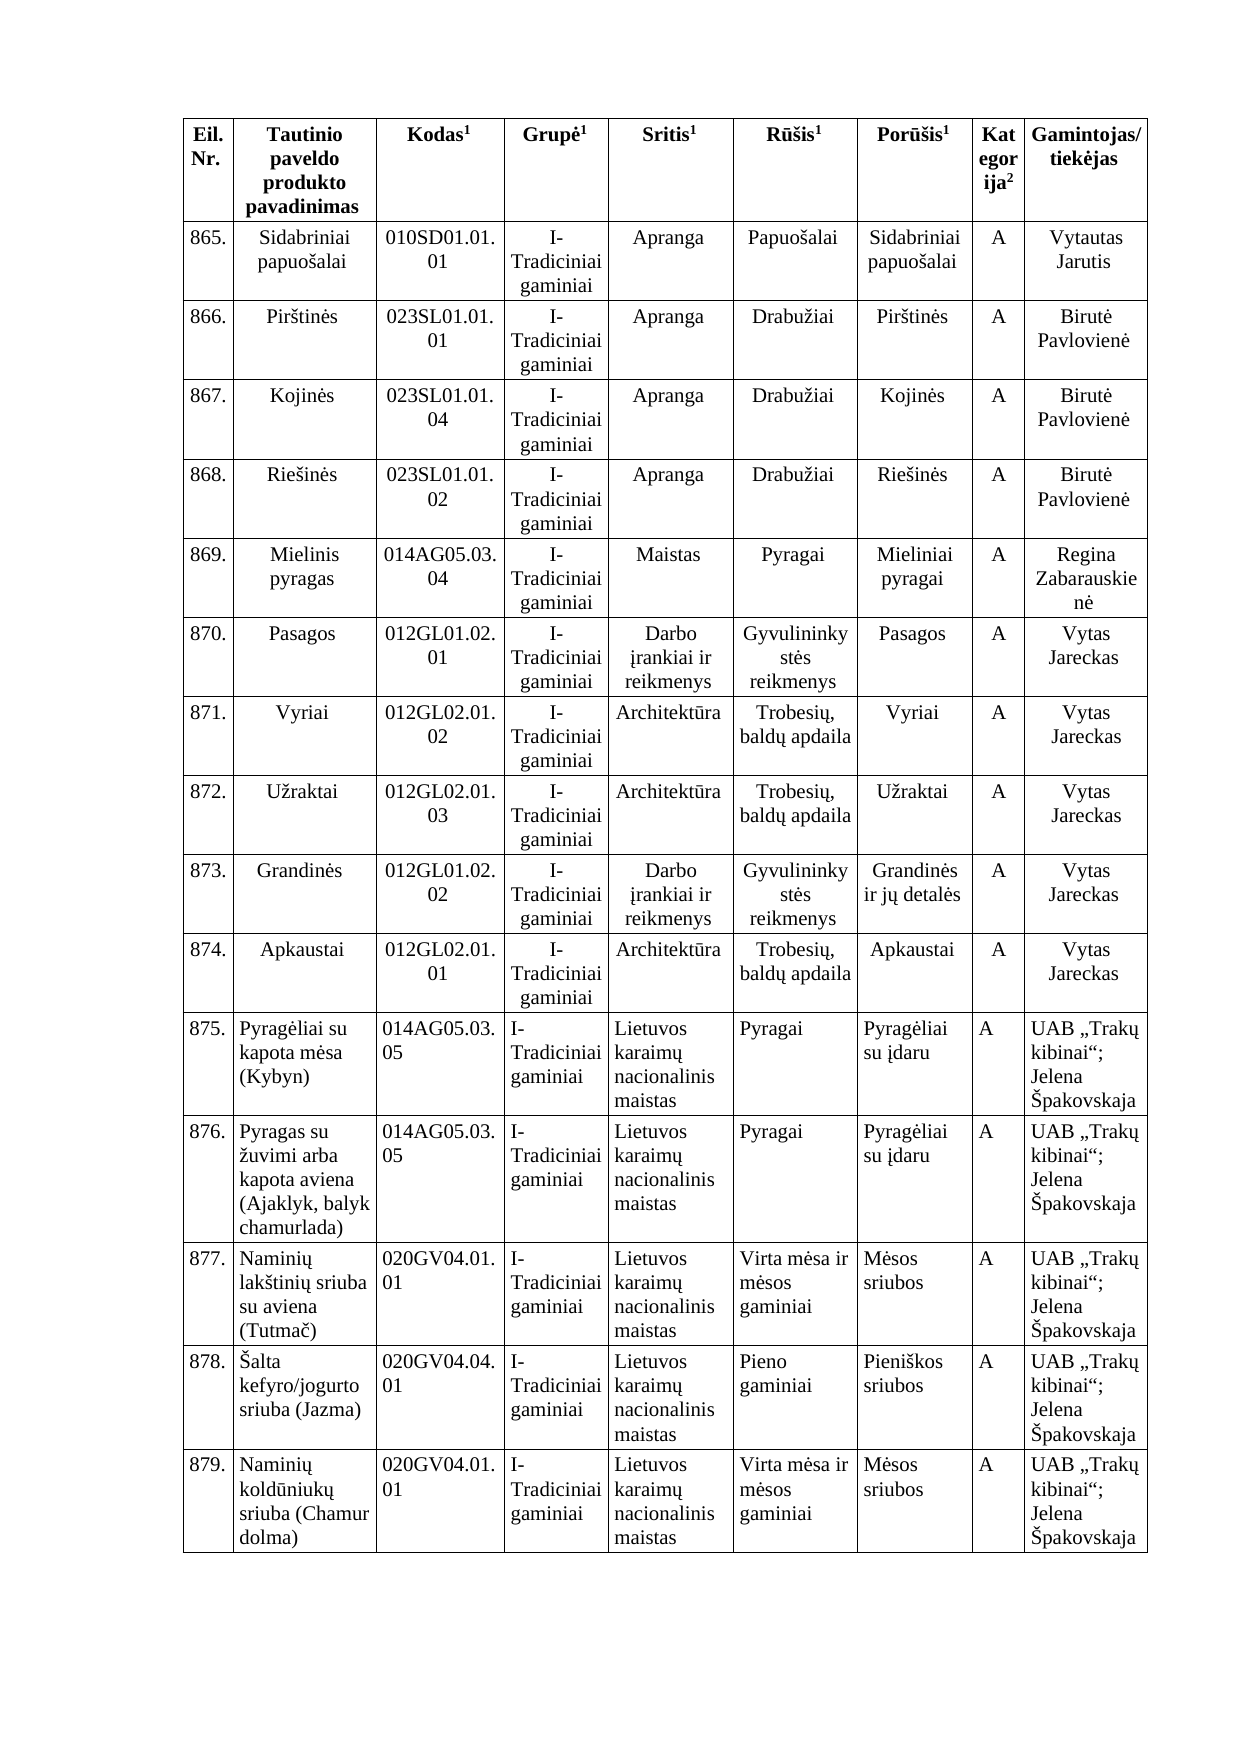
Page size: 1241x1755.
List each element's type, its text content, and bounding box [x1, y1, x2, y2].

table_cell Mėsos sriubos [858, 1450, 972, 1552]
table_cell Gyvulininkystės reikmenys [734, 618, 857, 696]
table_cell Apkaustai [858, 934, 972, 1012]
table_cell 014AG05.03.05 [377, 1116, 504, 1242]
table_cell 012GL02.01.03 [377, 776, 504, 854]
table_header Kodas1 [377, 119, 504, 221]
table_cell Grandinės [234, 855, 376, 933]
table_cell Apranga [609, 380, 733, 458]
table_cell Lietuvos karaimų nacionalinis maistas [609, 1346, 733, 1448]
table_cell A [973, 1346, 1024, 1448]
table_cell Lietuvos karaimų nacionalinis maistas [609, 1116, 733, 1242]
table_cell 873. [184, 855, 233, 933]
table_header Porūšis1 [858, 119, 972, 221]
table_cell 023SL01.01.04 [377, 380, 504, 458]
table_cell Riešinės [234, 460, 376, 537]
table_cell Gyvulininkystės reikmenys [734, 855, 857, 933]
table_cell I-Tradiciniai gaminiai [505, 618, 608, 696]
table_cell 023SL01.01.02 [377, 460, 504, 537]
table_cell Užraktai [858, 776, 972, 854]
table_cell Lietuvos karaimų nacionalinis maistas [609, 1243, 733, 1345]
table_cell Pasagos [234, 618, 376, 696]
table_cell Apranga [609, 222, 733, 300]
table_cell 014AG05.03.05 [377, 1013, 504, 1115]
table_cell I-Tradiciniai gaminiai [505, 380, 608, 458]
table_cell I-Tradiciniai gaminiai [505, 855, 608, 933]
table_cell A [973, 776, 1024, 854]
table_cell Lietuvos karaimų nacionalinis maistas [609, 1450, 733, 1552]
table_cell UAB „Trakų kibinai“; Jelena Špakovskaja [1025, 1450, 1147, 1552]
table_cell A [973, 618, 1024, 696]
table_cell Mielinis pyragas [234, 539, 376, 617]
table_cell Riešinės [858, 460, 972, 537]
table_cell Šalta kefyro/jogurto sriuba (Jazma) [234, 1346, 376, 1448]
table_cell Pyragai [734, 1013, 857, 1115]
table_cell 874. [184, 934, 233, 1012]
table_cell A [973, 222, 1024, 300]
table_cell UAB „Trakų kibinai“; Jelena Špakovskaja [1025, 1013, 1147, 1115]
table_cell A [973, 855, 1024, 933]
table_cell A [973, 460, 1024, 537]
table_cell A [973, 1450, 1024, 1552]
table_cell Architektūra [609, 776, 733, 854]
table_cell Kojinės [858, 380, 972, 458]
table_cell UAB „Trakų kibinai“; Jelena Špakovskaja [1025, 1116, 1147, 1242]
table_cell Drabužiai [734, 301, 857, 379]
table_cell Pyragai [734, 1116, 857, 1242]
table_cell 876. [184, 1116, 233, 1242]
table_cell 020GV04.01.01 [377, 1243, 504, 1345]
table_cell 014AG05.03.04 [377, 539, 504, 617]
table_cell 023SL01.01.01 [377, 301, 504, 379]
table_header Grupė1 [505, 119, 608, 221]
table_cell Birutė Pavlovienė [1025, 460, 1147, 537]
table_cell I-Tradiciniai gaminiai [505, 934, 608, 1012]
table_cell Darbo įrankiai ir reikmenys [609, 855, 733, 933]
table_header Kategorija2 [973, 119, 1024, 221]
table_cell Pyragas su žuvimi arba kapota aviena (Ajaklyk, balyk chamurlada) [234, 1116, 376, 1242]
table_header Tautinio paveldo produkto pavadinimas [234, 119, 376, 221]
table_cell A [973, 539, 1024, 617]
table_cell Apkaustai [234, 934, 376, 1012]
table_cell Apranga [609, 301, 733, 379]
table_cell I-Tradiciniai gaminiai [505, 1450, 608, 1552]
table_cell Pirštinės [858, 301, 972, 379]
table_cell A [973, 1013, 1024, 1115]
table_cell Pyragėliai su įdaru [858, 1116, 972, 1242]
table_cell Trobesių, baldų apdaila [734, 776, 857, 854]
table_header Gamintojas/ tiekėjas [1025, 119, 1147, 221]
table_cell Regina Zabarauskienė [1025, 539, 1147, 617]
table_cell 879. [184, 1450, 233, 1552]
table_cell Vytas Jareckas [1025, 855, 1147, 933]
table_cell Sidabriniai papuošalai [858, 222, 972, 300]
table_cell Architektūra [609, 697, 733, 775]
table_cell A [973, 1243, 1024, 1345]
table_cell Drabužiai [734, 380, 857, 458]
table_cell Lietuvos karaimų nacionalinis maistas [609, 1013, 733, 1115]
table_cell 871. [184, 697, 233, 775]
table_cell Birutė Pavlovienė [1025, 301, 1147, 379]
table_cell 878. [184, 1346, 233, 1448]
table_cell A [973, 301, 1024, 379]
table_header Sritis1 [609, 119, 733, 221]
table_cell UAB „Trakų kibinai“; Jelena Špakovskaja [1025, 1243, 1147, 1345]
table_cell A [973, 380, 1024, 458]
table_cell 020GV04.04.01 [377, 1346, 504, 1448]
table_cell UAB „Trakų kibinai“; Jelena Špakovskaja [1025, 1346, 1147, 1448]
table_cell I-Tradiciniai gaminiai [505, 301, 608, 379]
table_cell 865. [184, 222, 233, 300]
table_cell 877. [184, 1243, 233, 1345]
table_cell Darbo įrankiai ir reikmenys [609, 618, 733, 696]
table_cell I-Tradiciniai gaminiai [505, 460, 608, 537]
table_cell Pyragėliai su kapota mėsa (Kybyn) [234, 1013, 376, 1115]
table_cell I-Tradiciniai gaminiai [505, 222, 608, 300]
table_cell Vytas Jareckas [1025, 618, 1147, 696]
table_cell 875. [184, 1013, 233, 1115]
table_cell A [973, 934, 1024, 1012]
table_cell Naminių lakštinių sriuba su aviena (Tutmač) [234, 1243, 376, 1345]
table_cell Trobesių, baldų apdaila [734, 697, 857, 775]
table_cell Naminių koldūniukų sriuba (Chamur dolma) [234, 1450, 376, 1552]
table_cell Užraktai [234, 776, 376, 854]
table_cell Vytas Jareckas [1025, 776, 1147, 854]
table_cell Papuošalai [734, 222, 857, 300]
table_cell I-Tradiciniai gaminiai [505, 697, 608, 775]
table_cell Pyragėliai su įdaru [858, 1013, 972, 1115]
table_cell 020GV04.01.01 [377, 1450, 504, 1552]
table_cell Drabužiai [734, 460, 857, 537]
table_cell Virta mėsa ir mėsos gaminiai [734, 1450, 857, 1552]
table_cell 868. [184, 460, 233, 537]
table_cell I-Tradiciniai gaminiai [505, 1013, 608, 1115]
table_cell Pyragai [734, 539, 857, 617]
table_cell A [973, 1116, 1024, 1242]
table_cell 010SD01.01.01 [377, 222, 504, 300]
table_cell 869. [184, 539, 233, 617]
table_cell I-Tradiciniai gaminiai [505, 539, 608, 617]
table_cell Birutė Pavlovienė [1025, 380, 1147, 458]
table_cell Virta mėsa ir mėsos gaminiai [734, 1243, 857, 1345]
table_cell I-Tradiciniai gaminiai [505, 776, 608, 854]
table_cell Pirštinės [234, 301, 376, 379]
table_cell Grandinės ir jų detalės [858, 855, 972, 933]
table_cell 012GL02.01.01 [377, 934, 504, 1012]
table_cell Pasagos [858, 618, 972, 696]
table_header Rūšis1 [734, 119, 857, 221]
table_cell Vytas Jareckas [1025, 697, 1147, 775]
table_cell Vytautas Jarutis [1025, 222, 1147, 300]
table_cell Maistas [609, 539, 733, 617]
table_cell Trobesių, baldų apdaila [734, 934, 857, 1012]
table_cell I-Tradiciniai gaminiai [505, 1116, 608, 1242]
table_cell Sidabriniai papuošalai [234, 222, 376, 300]
table_cell Pieniškos sriubos [858, 1346, 972, 1448]
table_cell Architektūra [609, 934, 733, 1012]
table_cell Kojinės [234, 380, 376, 458]
table_cell Vyriai [858, 697, 972, 775]
table_cell Vytas Jareckas [1025, 934, 1147, 1012]
table_cell Vyriai [234, 697, 376, 775]
table_cell 012GL02.01.02 [377, 697, 504, 775]
table_cell 012GL01.02.01 [377, 618, 504, 696]
table_cell A [973, 697, 1024, 775]
table_cell 870. [184, 618, 233, 696]
table_cell 866. [184, 301, 233, 379]
table_cell I-Tradiciniai gaminiai [505, 1346, 608, 1448]
table_cell Mėsos sriubos [858, 1243, 972, 1345]
table_header Eil. Nr. [184, 119, 233, 221]
table_cell Mieliniai pyragai [858, 539, 972, 617]
table_cell Pieno gaminiai [734, 1346, 857, 1448]
table_cell 012GL01.02.02 [377, 855, 504, 933]
table_cell I-Tradiciniai gaminiai [505, 1243, 608, 1345]
table_cell Apranga [609, 460, 733, 537]
table_cell 872. [184, 776, 233, 854]
table_cell 867. [184, 380, 233, 458]
